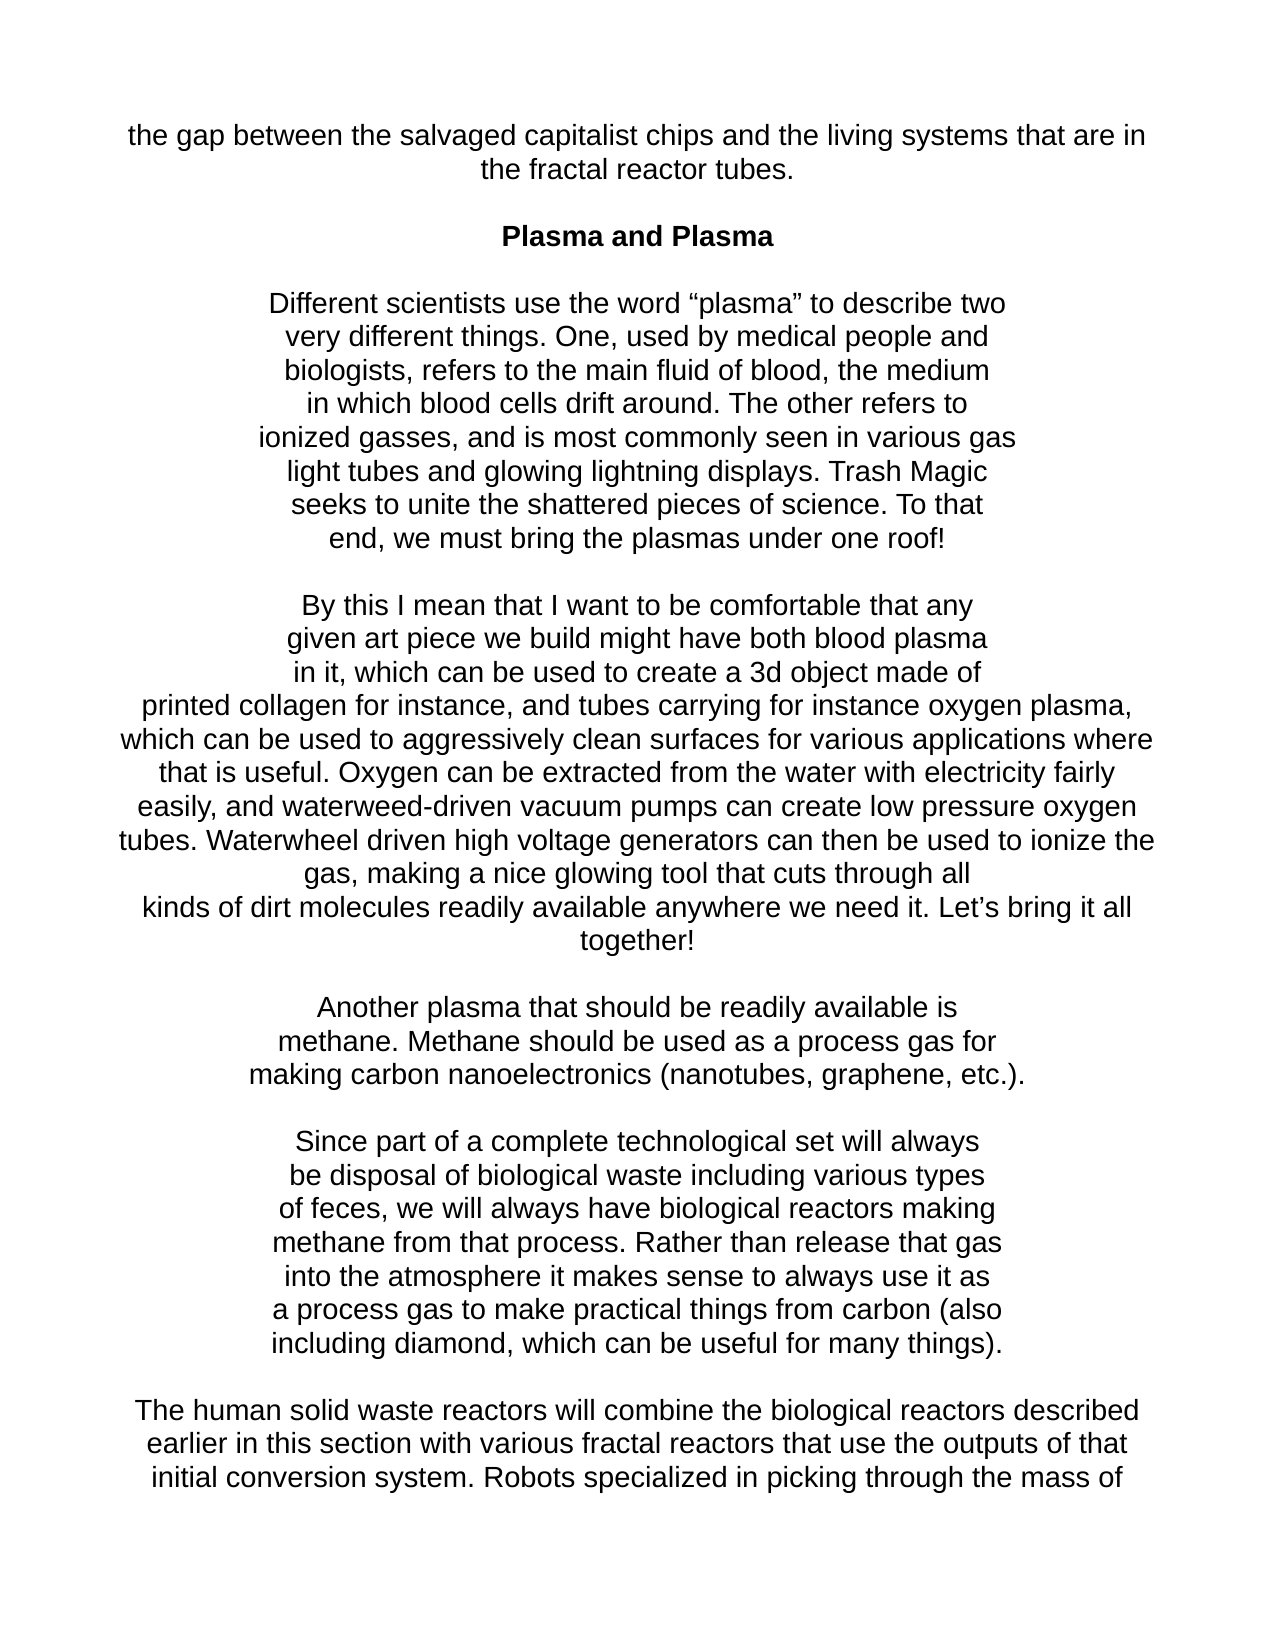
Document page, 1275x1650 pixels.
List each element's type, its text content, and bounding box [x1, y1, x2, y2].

text including diamond, which can be useful for many things). [118, 1326, 1157, 1359]
text of feces, we will always have biological reactors making [118, 1191, 1157, 1225]
text kinds of dirt molecules readily available anywhere we need it. Let’s bring it all together! [118, 889, 1157, 957]
text in it, which can be used to create a 3d object made of [118, 655, 1157, 688]
text ionized gasses, and is most commonly seen in various gas [118, 420, 1157, 453]
text The human solid waste reactors will combine the biological reactors described earlier in this section with various fractal reactors that use the outputs of that initial conversion system. Robots specialized in picking through the mass of [118, 1393, 1157, 1493]
text methane. Methane should be used as a process gas for [118, 1024, 1157, 1057]
text printed collagen for instance, and tubes carrying for instance oxygen plasma, which can be used to aggressively clean surfaces for various applications where that is useful. Oxygen can be extracted from the water with electricity fairly easily, and waterweed-driven vacuum pumps can create low pressure oxygen tubes. Waterwheel driven high voltage generators can then be used to ionize the gas, making a nice glowing tool that cuts through all [118, 688, 1157, 889]
text By this I mean that I want to be comfortable that any [118, 588, 1157, 621]
text Plasma and Plasma [118, 219, 1157, 252]
text Since part of a complete technological set will always [118, 1124, 1157, 1158]
text a process gas to make practical things from carbon (also [118, 1292, 1157, 1326]
text seeks to unite the shattered pieces of science. To that [118, 487, 1157, 521]
text into the atmosphere it makes sense to always use it as [118, 1258, 1157, 1292]
text making carbon nanoelectronics (nanotubes, graphene, etc.). [118, 1057, 1157, 1091]
text end, we must bring the plasmas under one roof! [118, 521, 1157, 554]
text biologists, refers to the main fluid of blood, the medium [118, 353, 1157, 386]
text Different scientists use the word “plasma” to describe two [118, 286, 1157, 319]
text very different things. One, used by medical people and [118, 319, 1157, 353]
text given art piece we build might have both blood plasma [118, 621, 1157, 655]
text the gap between the salvaged capitalist chips and the living systems that are in the fractal reactor tubes. [118, 118, 1157, 185]
text be disposal of biological waste including various types [118, 1158, 1157, 1191]
text Another plasma that should be readily available is [118, 990, 1157, 1024]
text in which blood cells drift around. The other refers to [118, 386, 1157, 420]
text methane from that process. Rather than release that gas [118, 1225, 1157, 1258]
text light tubes and glowing lightning displays. Trash Magic [118, 453, 1157, 487]
